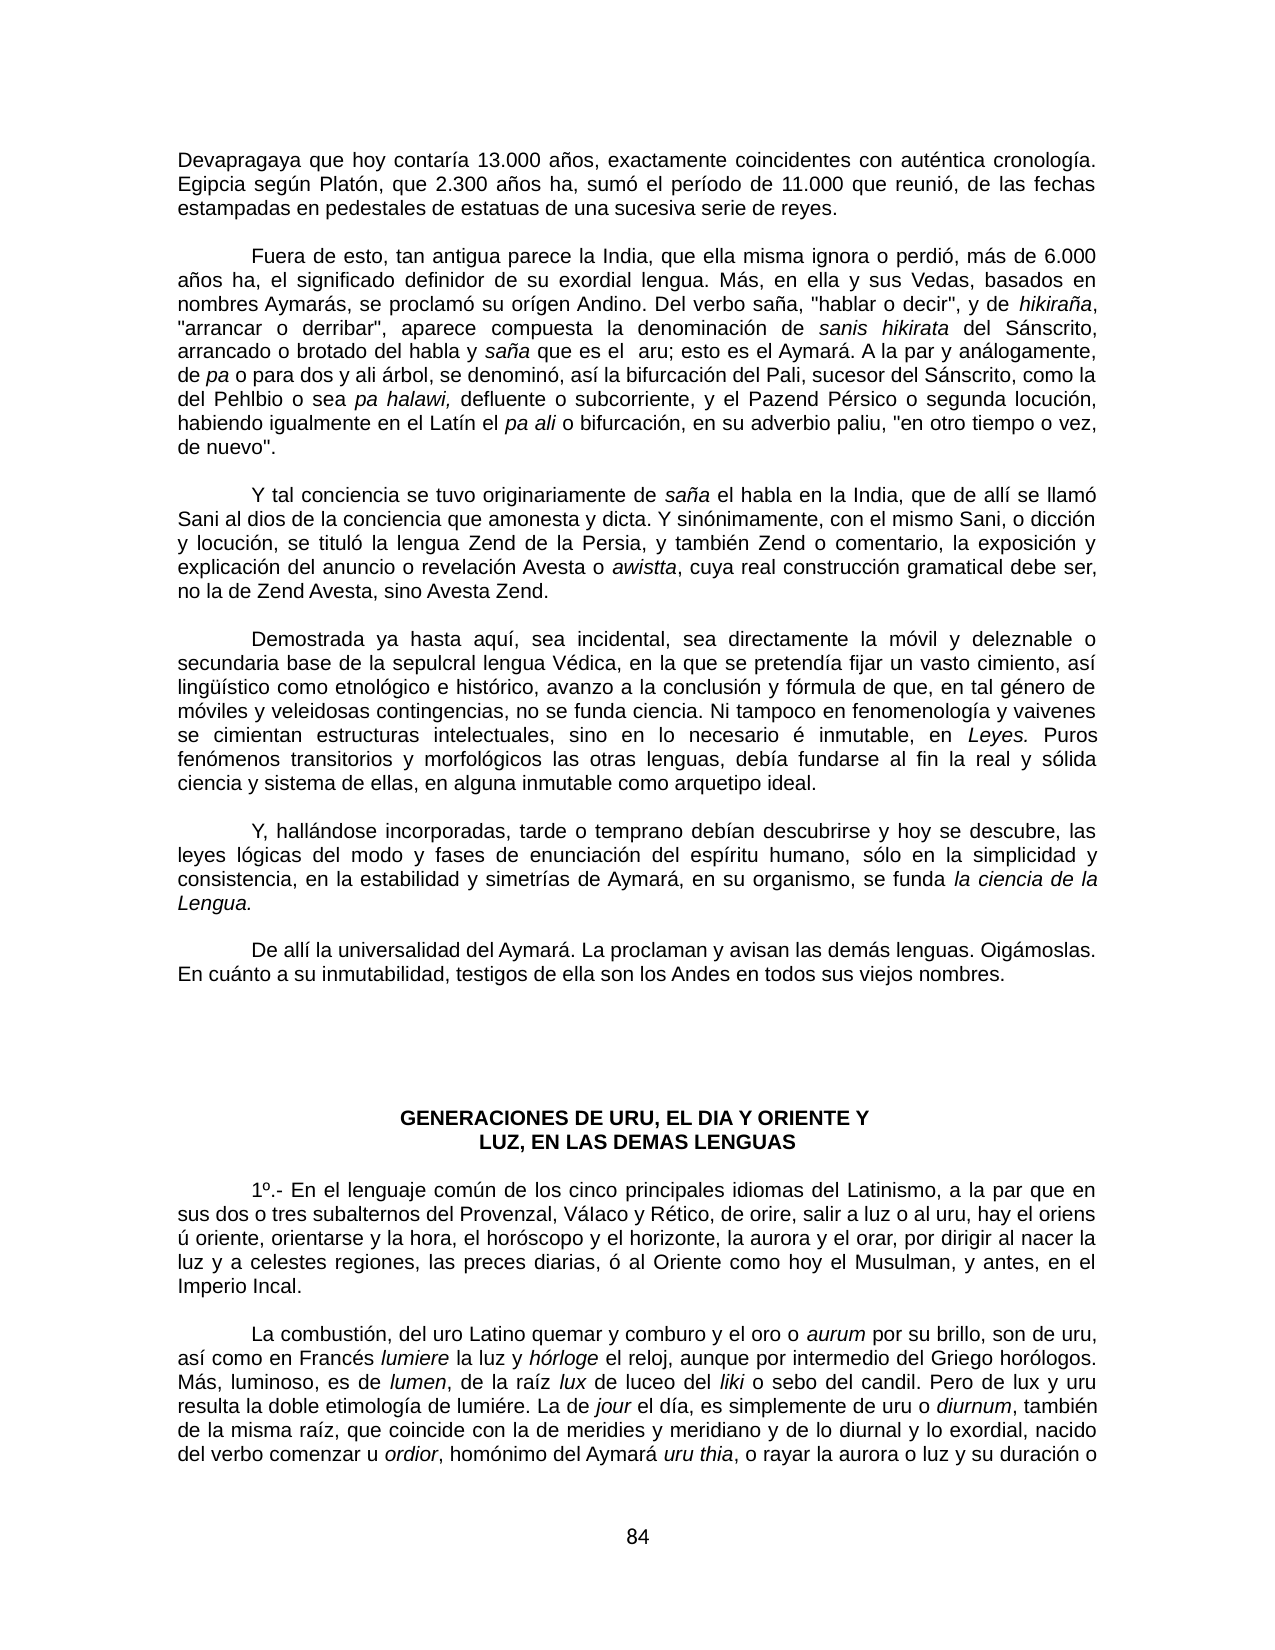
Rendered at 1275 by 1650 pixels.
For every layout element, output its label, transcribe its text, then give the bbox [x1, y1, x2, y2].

text 1º.- En el lenguaje común de los cinco principales idiomas del Latinismo, a la par que en sus dos o tres subalternos del Provenzal, VáIaco y Rético, de orire, salir a luz o al uru, hay el oriens ú oriente, orientarse y la hora, el horóscopo y el horizonte, la aurora y el orar, por dirigir al nacer la luz y a celestes regiones, las preces diarias, ó al Oriente como hoy el Musulman, y antes, en el Imperio Incal. [177, 1178, 1098, 1298]
text Fuera de esto, tan antigua parece la India, que ella misma ignora o perdió, más de 6.000 años ha, el significado definidor de su exordial lengua. Más, en ella y sus Vedas, basados en nombres Aymarás, se proclamó su orígen Andino. Del verbo saña, "hablar o decir", y de hikiraña, "arrancar o derribar", aparece compuesta la denominación de sanis hikirata del Sánscrito, arrancado o brotado del habla y saña que es el aru; esto es el Aymará. A la par y análogamente, de pa o para dos y ali árbol, se denominó, así la bifurcación del Pali, sucesor del Sánscrito, como la del Pehlbio o sea pa halawi, defluente o subcorriente, y el Pazend Pérsico o segunda locución, habiendo igualmente en el Latín el pa ali o bifurcación, en su adverbio paliu, "en otro tiempo o vez, de nuevo". [177, 243, 1098, 459]
text Demostrada ya hasta aquí, sea incidental, sea directamente la móvil y deleznable o secundaria base de la sepulcral lengua Védica, en la que se pretendía fijar un vasto cimiento, así lingüístico como etnológico e histórico, avanzo a la conclusión y fórmula de que, en tal género de móviles y veleidosas contingencias, no se funda ciencia. Ni tampoco en fenomenología y vaivenes se cimientan estructuras intelectuales, sino en lo necesario é inmutable, en Leyes. Puros fenómenos transitorios y morfológicos las otras lenguas, debía fundarse al fin la real y sólida ciencia y sistema de ellas, en alguna inmutable como arquetipo ideal. [177, 627, 1098, 794]
text La combustión, del uro Latino quemar y comburo y el oro o aurum por su brillo, son de uru, así como en Francés lumiere la luz y hórloge el reloj, aunque por intermedio del Griego horólogos. Más, luminoso, es de lumen, de la raíz lux de luceo del liki o sebo del candil. Pero de lux y uru resulta la doble etimología de lumiére. La de jour el día, es simplemente de uru o diurnum, también de la misma raíz, que coincide con la de meridies y meridiano y de lo diurnal y lo exordial, nacido del verbo comenzar u ordior, homónimo del Aymará uru thia, o rayar la aurora o luz y su duración o [177, 1322, 1098, 1465]
text LUZ, EN LAS DEMAS LENGUAS [177, 1130, 1098, 1154]
text GENERACIONES DE URU, EL DIA Y ORIENTE Y [177, 1106, 1098, 1130]
text Y, hallándose incorporadas, tarde o temprano debían descubrirse y hoy se descubre, las leyes lógicas del modo y fases de enunciación del espíritu humano, sólo en la simplicidad y consistencia, en la estabilidad y simetrías de Aymará, en su organismo, se funda la ciencia de la Lengua. [177, 818, 1098, 914]
text Devapragaya que hoy contaría 13.000 años, exactamente coincidentes con auténtica cronología. Egipcia según Platón, que 2.300 años ha, sumó el período de 11.000 que reunió, de las fechas estampadas en pedestales de estatuas de una sucesiva serie de reyes. [177, 148, 1098, 219]
text Y tal conciencia se tuvo originariamente de saña el habla en la India, que de allí se llamó Sani al dios de la conciencia que amonesta y dicta. Y sinónimamente, con el mismo Sani, o dicción y locución, se tituló la lengua Zend de la Persia, y también Zend o comentario, la exposición y explicación del anuncio o revelación Avesta o awistta, cuya real construcción gramatical debe ser, no la de Zend Avesta, sino Avesta Zend. [177, 483, 1098, 603]
text De allí la universalidad del Aymará. La proclaman y avisan las demás lenguas. Oigámoslas. En cuánto a su inmutabilidad, testigos de ella son los Andes en todos sus viejos nombres. [177, 938, 1098, 986]
